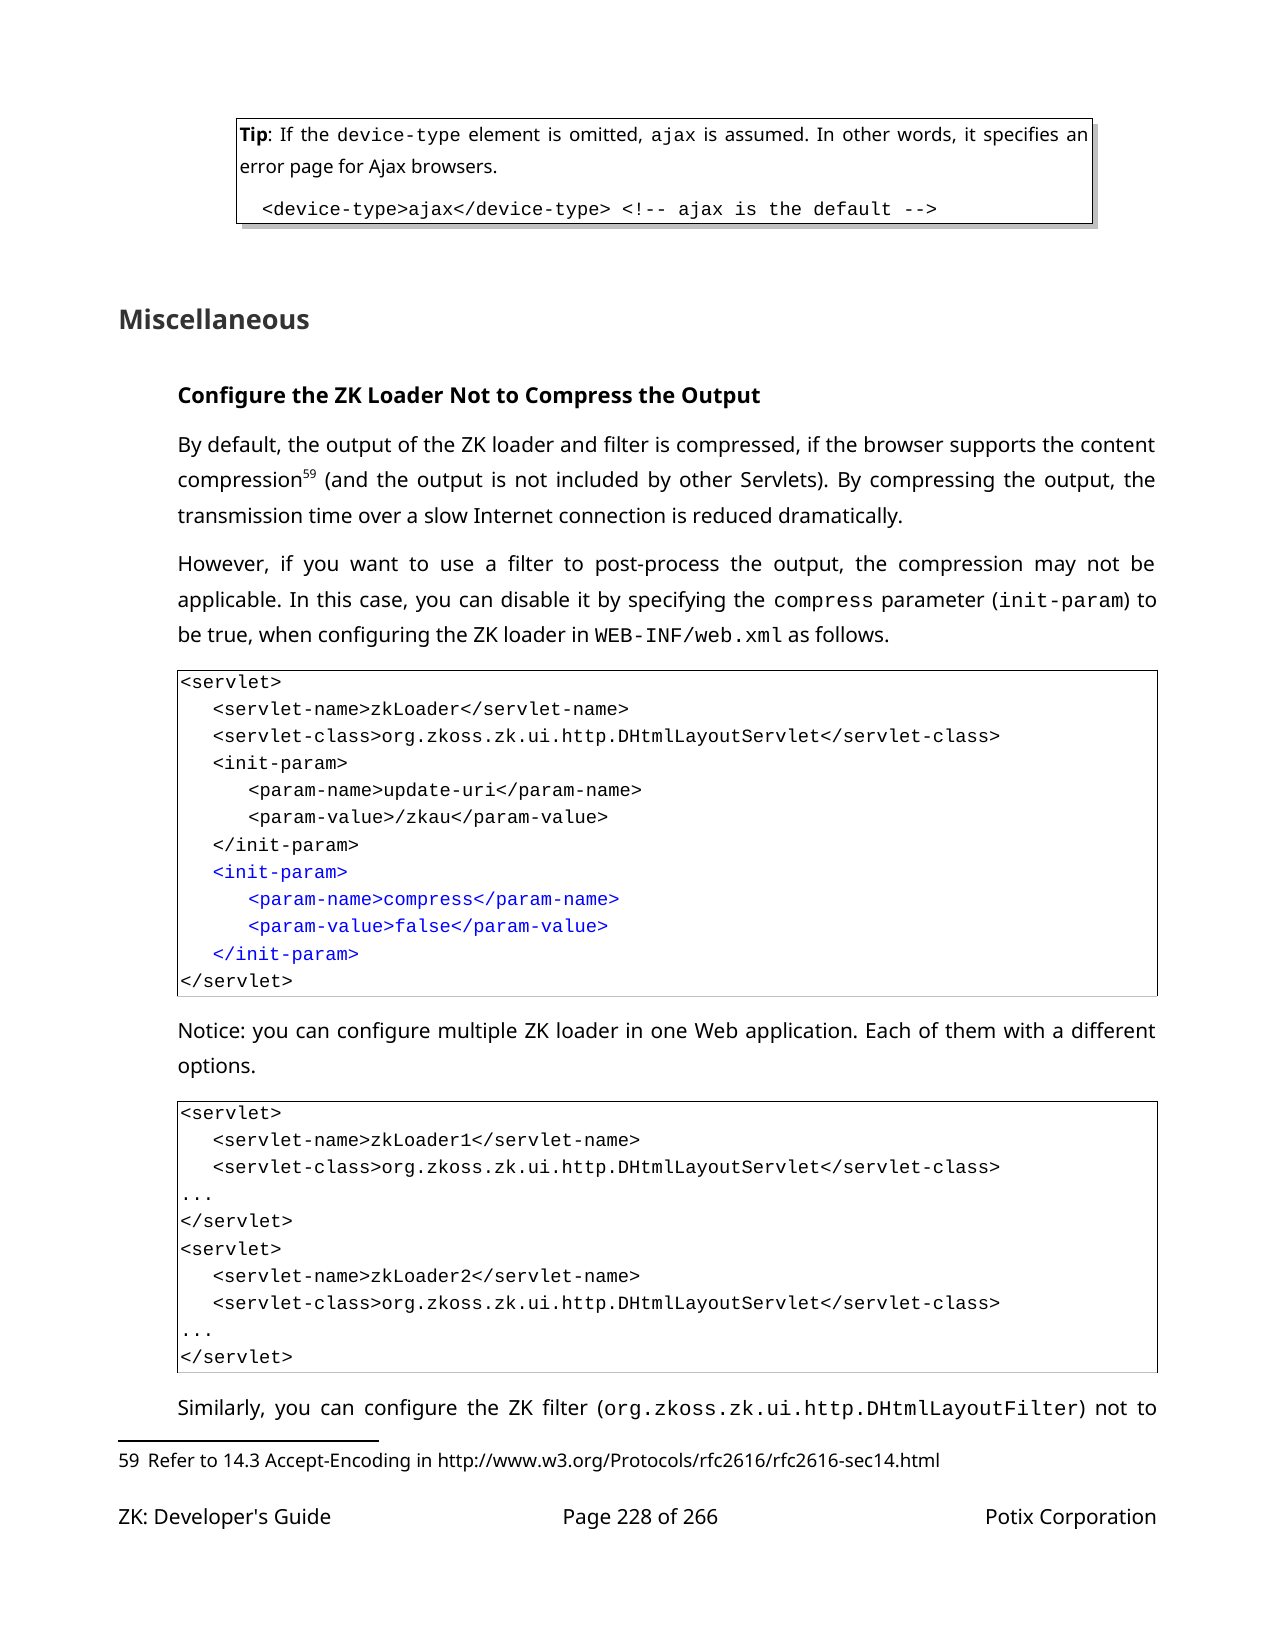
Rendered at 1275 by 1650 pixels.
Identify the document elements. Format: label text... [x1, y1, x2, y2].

text Similarly, you can configure the ZK filter (org.zkoss.zk.ui.http.DHtmlLayoutFilter) not to [177, 1393, 1157, 1422]
text <init-param> [178, 860, 1157, 884]
text Refer to 14.3 Accept-Encoding in http://www.w3.org/Protocols/rfc2616/rfc2616-sec14.html [118, 1447, 1157, 1473]
text </init-param> [178, 941, 1157, 966]
text <servlet-class>org.zkoss.zk.ui.http.DHtmlLayoutServlet</servlet-class> [178, 724, 1157, 748]
text <param-name>update-uri</param-name> [178, 778, 1157, 802]
text <servlet-class>org.zkoss.zk.ui.http.DHtmlLayoutServlet</servlet-class> [178, 1155, 1157, 1179]
text </init-param> [178, 833, 1157, 857]
text <servlet-name>zkLoader1</servlet-name> [178, 1128, 1157, 1152]
text <servlet-class>org.zkoss.zk.ui.http.DHtmlLayoutServlet</servlet-class> [178, 1291, 1157, 1315]
text </servlet> [178, 1209, 1157, 1233]
text <servlet-name>zkLoader2</servlet-name> [178, 1264, 1157, 1288]
text <servlet> [178, 1236, 1157, 1261]
text <param-value>/zkau</param-value> [178, 805, 1157, 830]
text <servlet> [178, 671, 1157, 694]
text <servlet-name>zkLoader</servlet-name> [178, 697, 1157, 721]
text <init-param> [178, 751, 1157, 775]
subtitle Miscellaneous [118, 300, 1157, 337]
text <param-value>false</param-value> [178, 914, 1157, 938]
text Tip: If the device-type element is omitted, ajax is assumed. In other words, it specifies an error page for Ajax browsers. [237, 119, 1092, 179]
subtitle Configure the ZK Loader Not to Compress the Output [177, 380, 1157, 410]
text However, if you want to use a filter to post-process the output, the compression may not be applicable. In this case, you can disable it by specifying the compress parameter (init-param) to be true, when configuring the ZK loader in WEB-INF/web.xml as follows. [177, 549, 1157, 649]
text ... [178, 1182, 1157, 1206]
text <param-name>compress</param-name> [178, 887, 1157, 911]
text </servlet> [178, 1345, 1157, 1372]
text <device-type>ajax</device-type> <!-- ajax is the default --> [237, 196, 1092, 223]
text <servlet> [178, 1102, 1157, 1125]
text Notice: you can configure multiple ZK loader in one Web application. Each of them with a different options. [177, 1016, 1157, 1080]
text ... [178, 1318, 1157, 1342]
text By default, the output of the ZK loader and filter is compressed, if the browser supports the content compression (and the output is not included by other Servlets). By compressing the output, the transmission time over a slow Internet connection is reduced dramatically. [177, 430, 1157, 529]
text </servlet> [178, 968, 1157, 996]
